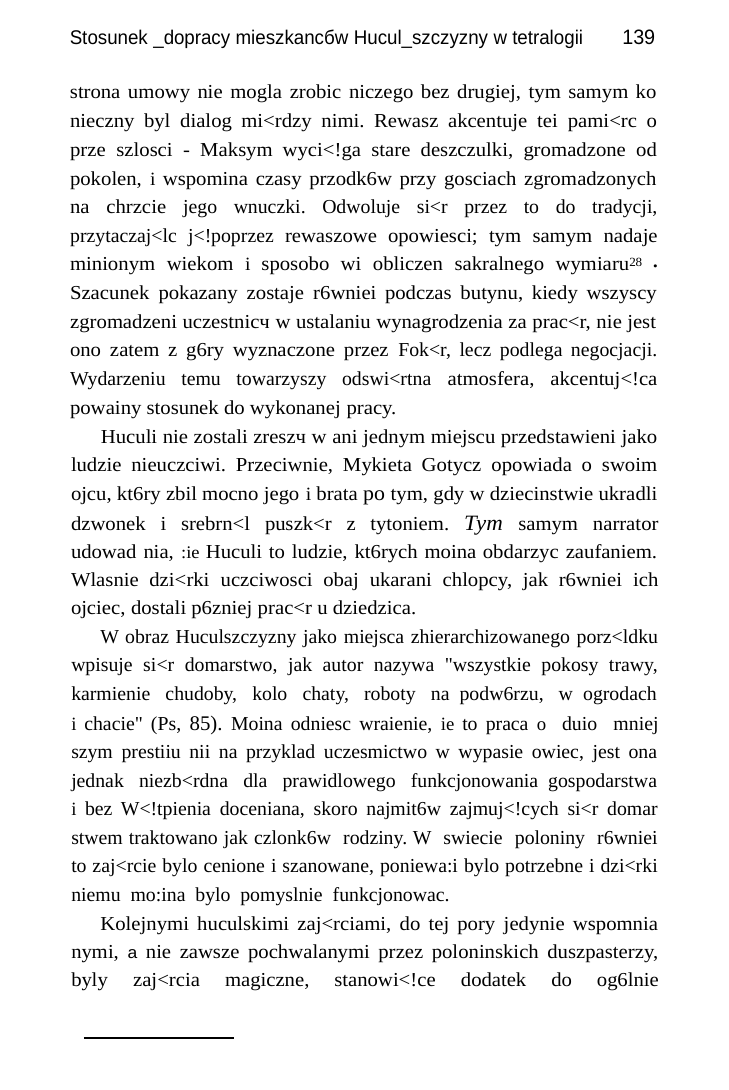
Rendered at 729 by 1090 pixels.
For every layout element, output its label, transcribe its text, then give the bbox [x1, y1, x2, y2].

text W obraz Huculszczyzny jako miejsca zhierarchizowanego porz<ldku wpisuje si<r domarstwo, jak autor nazywa "wszystkie pokosy trawy, karmienie chudoby, kolo chaty, roboty na podw6rzu, w ogrodach і chacie" (Ps, 85). Moina odniesc wraienie, іе to praca о duio mniej­ szym prestiiu nii na przyklad uczesmictwo w wypasie owiec, jest ona jednak niezb<rdna dla prawidlowego funkcjonowania gospodarstwa і bez W<!tpienia doceniana, skoro najmit6w zajmuj<!cych si<r domar­ stwem traktowano jak czlonk6w rodziny. W swiecie poloniny r6wniei to zaj<rcie bylo cenione і szanowane, poniewa:i bylo potrzebne і dzi<rki niemu mo:ina bylo pomyslnie funkcjonowac. [71, 625, 658, 905]
text Kolejnymi huculskimi zaj<rciami, do tej pory jedynie wspomnia­ nymi, а nie zawsze pochwalanymi przez poloninskich duszpasterzy, byly zaj<rcia magiczne, stanowi<!ce dodatek do og6lnie [71, 912, 659, 991]
text Huculi nie zostali zreszч w ani jednym miejscu przedstawieni jako ludzie nieuczciwi. Przeciwnie, Mykieta Gotycz opowiada о swoim ojcu, kt6ry zbil mocno jego і brata ро tym, gdy w dziecinstwie ukradli dzwonek і srebrn<l puszk<r z tytoniem. Тут samym narrator udowad­ nia, :іе Huculi to ludzie, kt6rych moina obdarzyc zaufaniem. Wlasnie dzi<rki uczciwosci obaj ukarani chlopcy, jak r6wniei ich ojciec, dostali p6zniej prac<r u dziedzica. [71, 425, 658, 619]
text Stosunek _dopracy mieszkancбw Hucul_szczyzny w tetralogii 139 [69, 25, 670, 49]
text strona umowy nie mogla zrobic niczego bez drugiej, tym samym ko­ nieczny byl dialog mi<rdzy nimi. Rewasz akcentuje tei pami<rc о prze­ szlosci - Maksym wyci<!ga stare deszczulki, gromadzone od pokolen, і wspomina czasy przodk6w przy gosciach zgromadzonych na chrzcie jego wnuczki. Odwoluje si<r przez to do tradycji, przytaczaj<lc j<!poprzez rewaszowe opowiesci; tym samym nadaje minionym wiekom і sposobo­ wi obliczen sakralnego wymiaru28 • Szacunek pokazany zostaje r6wniei podczas butynu, kiedy wszyscy zgromadzeni uczestnicч w ustalaniu wynagrodzenia za prac<r, nie jest ono zatem z g6ry wyznaczone przez Fok<r, lecz podlega negocjacji. Wydarzeniu temu towarzyszy odswi<rtna atmosfera, akcentuj<!ca powainy stosunek do wykonanej pracy. [69, 81, 657, 418]
